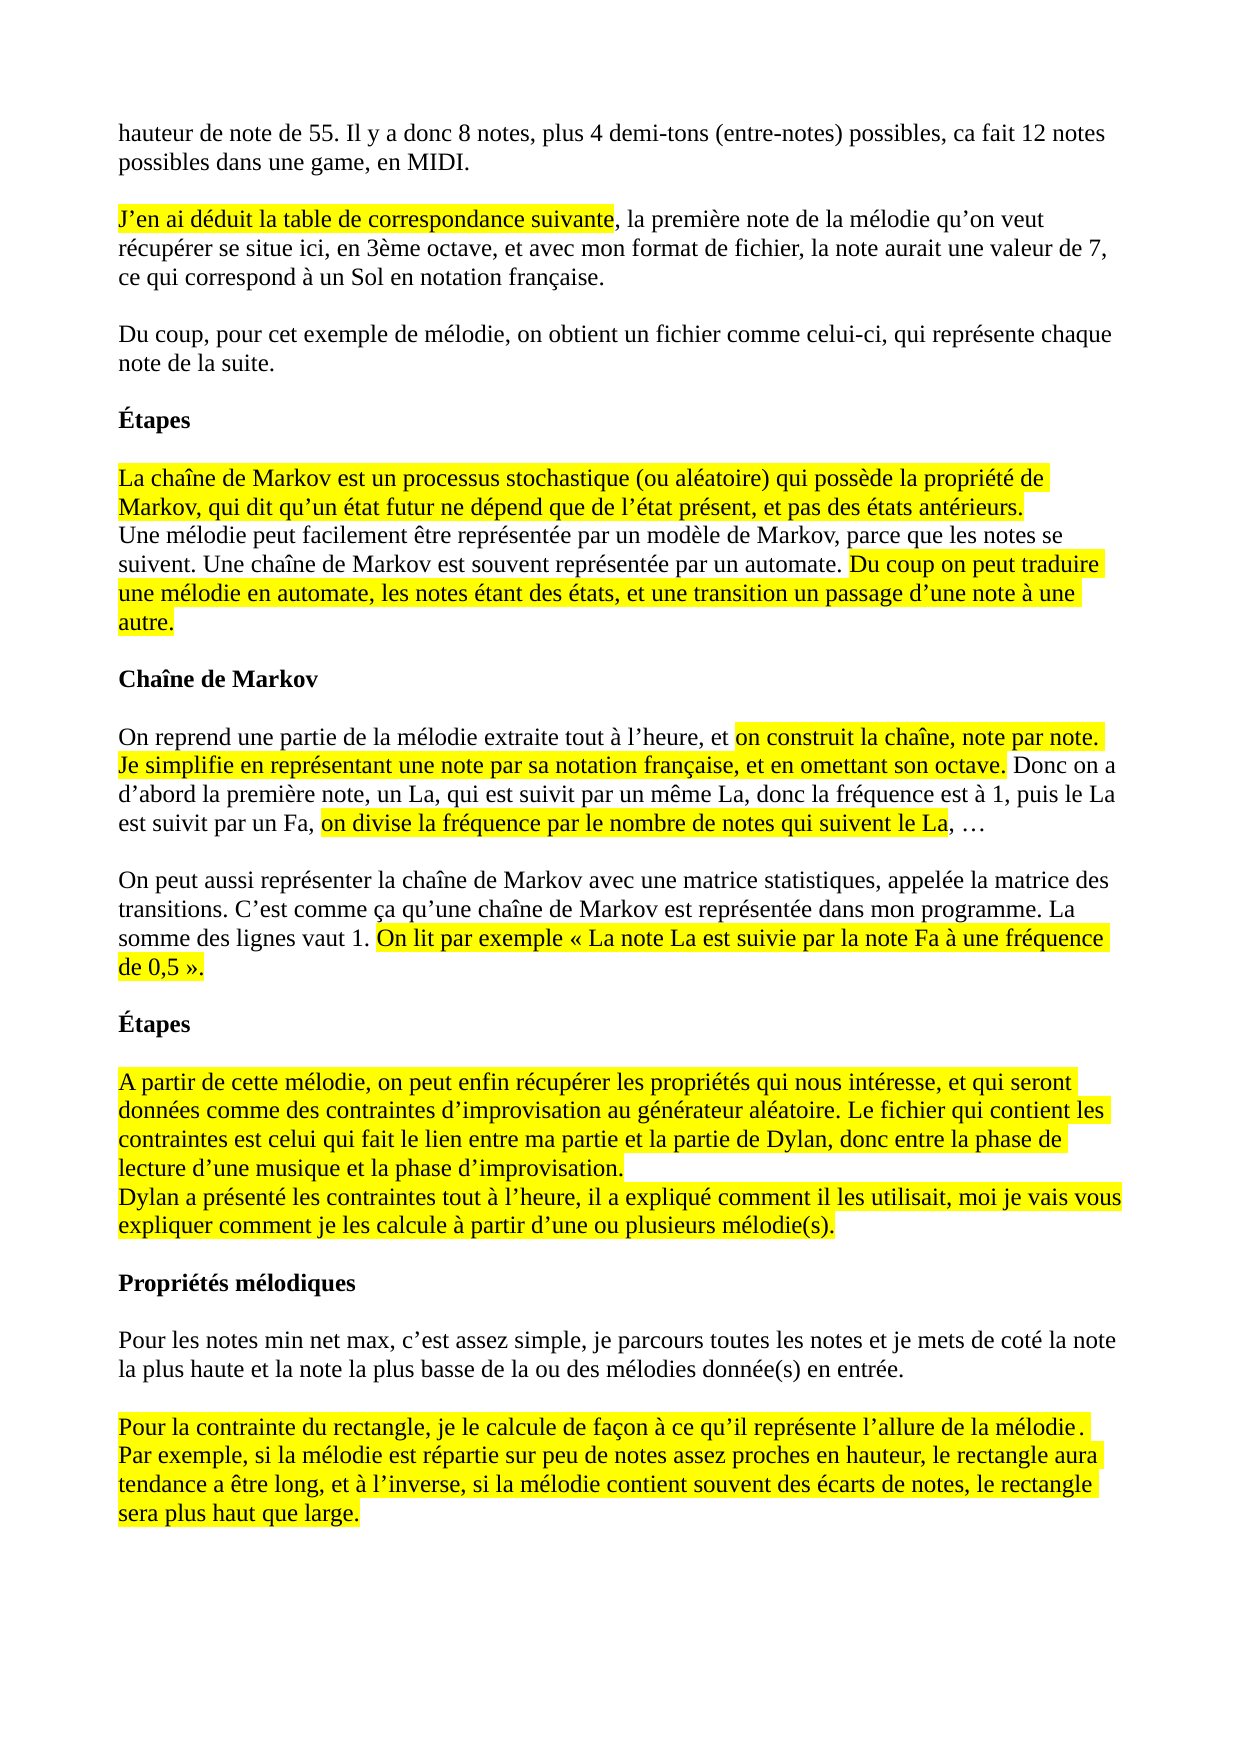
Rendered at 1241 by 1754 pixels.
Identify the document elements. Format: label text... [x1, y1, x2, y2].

text Du coup, pour cet exemple de mélodie, on obtient un fichier comme celui-ci, qui représente chaque note de la suite. [118, 319, 1122, 377]
text J’en ai déduit la table de correspondance suivante, la première note de la mélodie qu’on veut récupérer se situe ici, en 3ème octave, et avec mon format de fichier, la note aurait une valeur de 7, ce qui correspond à un Sol en notation française. [118, 204, 1122, 291]
text On peut aussi représenter la chaîne de Markov avec une matrice statistiques, appelée la matrice des transitions. C’est comme ça qu’une chaîne de Markov est représentée dans mon programme. La somme des lignes vaut 1. On lit par exemple « La note La est suivie par la note Fa à une fréquence de 0,5 ». [118, 866, 1122, 981]
text A partir de cette mélodie, on peut enfin récupérer les propriétés qui nous intéresse, et qui seront données comme des contraintes d’improvisation au générateur aléatoire. Le fichier qui contient les contraintes est celui qui fait le lien entre ma partie et la partie de Dylan, donc entre la phase de lecture d’une musique et la phase d’improvisation. [118, 1067, 1122, 1182]
text Étapes [118, 1009, 1122, 1038]
text Pour les notes min net max, c’est assez simple, je parcours toutes les notes et je mets de coté la note la plus haute et la note la plus basse de la ou des mélodies donnée(s) en entrée. [118, 1326, 1122, 1383]
text Pour la contrainte du rectangle, je le calcule de façon à ce qu’il représente l’allure de la mélodie . Par exemple, si la mélodie est répartie sur peu de notes assez proches en hauteur, le rectangle aura tendance a être long, et à l’inverse, si la mélodie contient souvent des écarts de notes, le rectangle sera plus haut que large. [118, 1412, 1122, 1527]
text On reprend une partie de la mélodie extraite tout à l’heure, et on construit la chaîne, note par note. Je simplifie en représentant une note par sa notation française, et en omettant son octave. Donc on a d’abord la première note, un La, qui est suivit par un même La, donc la fréquence est à 1, puis le La est suivit par un Fa, on divise la fréquence par le nombre de notes qui suivent le La, … [118, 722, 1122, 837]
text La chaîne de Markov est un processus stochastique (ou aléatoire) qui possède la propriété de Markov, qui dit qu’un état futur ne dépend que de l’état présent, et pas des états antérieurs. [118, 463, 1122, 521]
text Propriétés mélodiques [118, 1268, 1122, 1297]
text Une mélodie peut facilement être représentée par un modèle de Markov, parce que les notes se suivent. Une chaîne de Markov est souvent représentée par un automate. Du coup on peut traduire une mélodie en automate, les notes étant des états, et une transition un passage d’une note à une autre. [118, 521, 1122, 636]
text Dylan a présenté les contraintes tout à l’heure, il a expliqué comment il les utilisait, moi je vais vous expliquer comment je les calcule à partir d’une ou plusieurs mélodie(s). [118, 1182, 1122, 1239]
text Chaîne de Markov [118, 664, 1122, 693]
text hauteur de note de 55. Il y a donc 8 notes, plus 4 demi-tons (entre-notes) possibles, ca fait 12 notes possibles dans une game, en MIDI. [118, 118, 1122, 176]
text Étapes [118, 406, 1122, 434]
